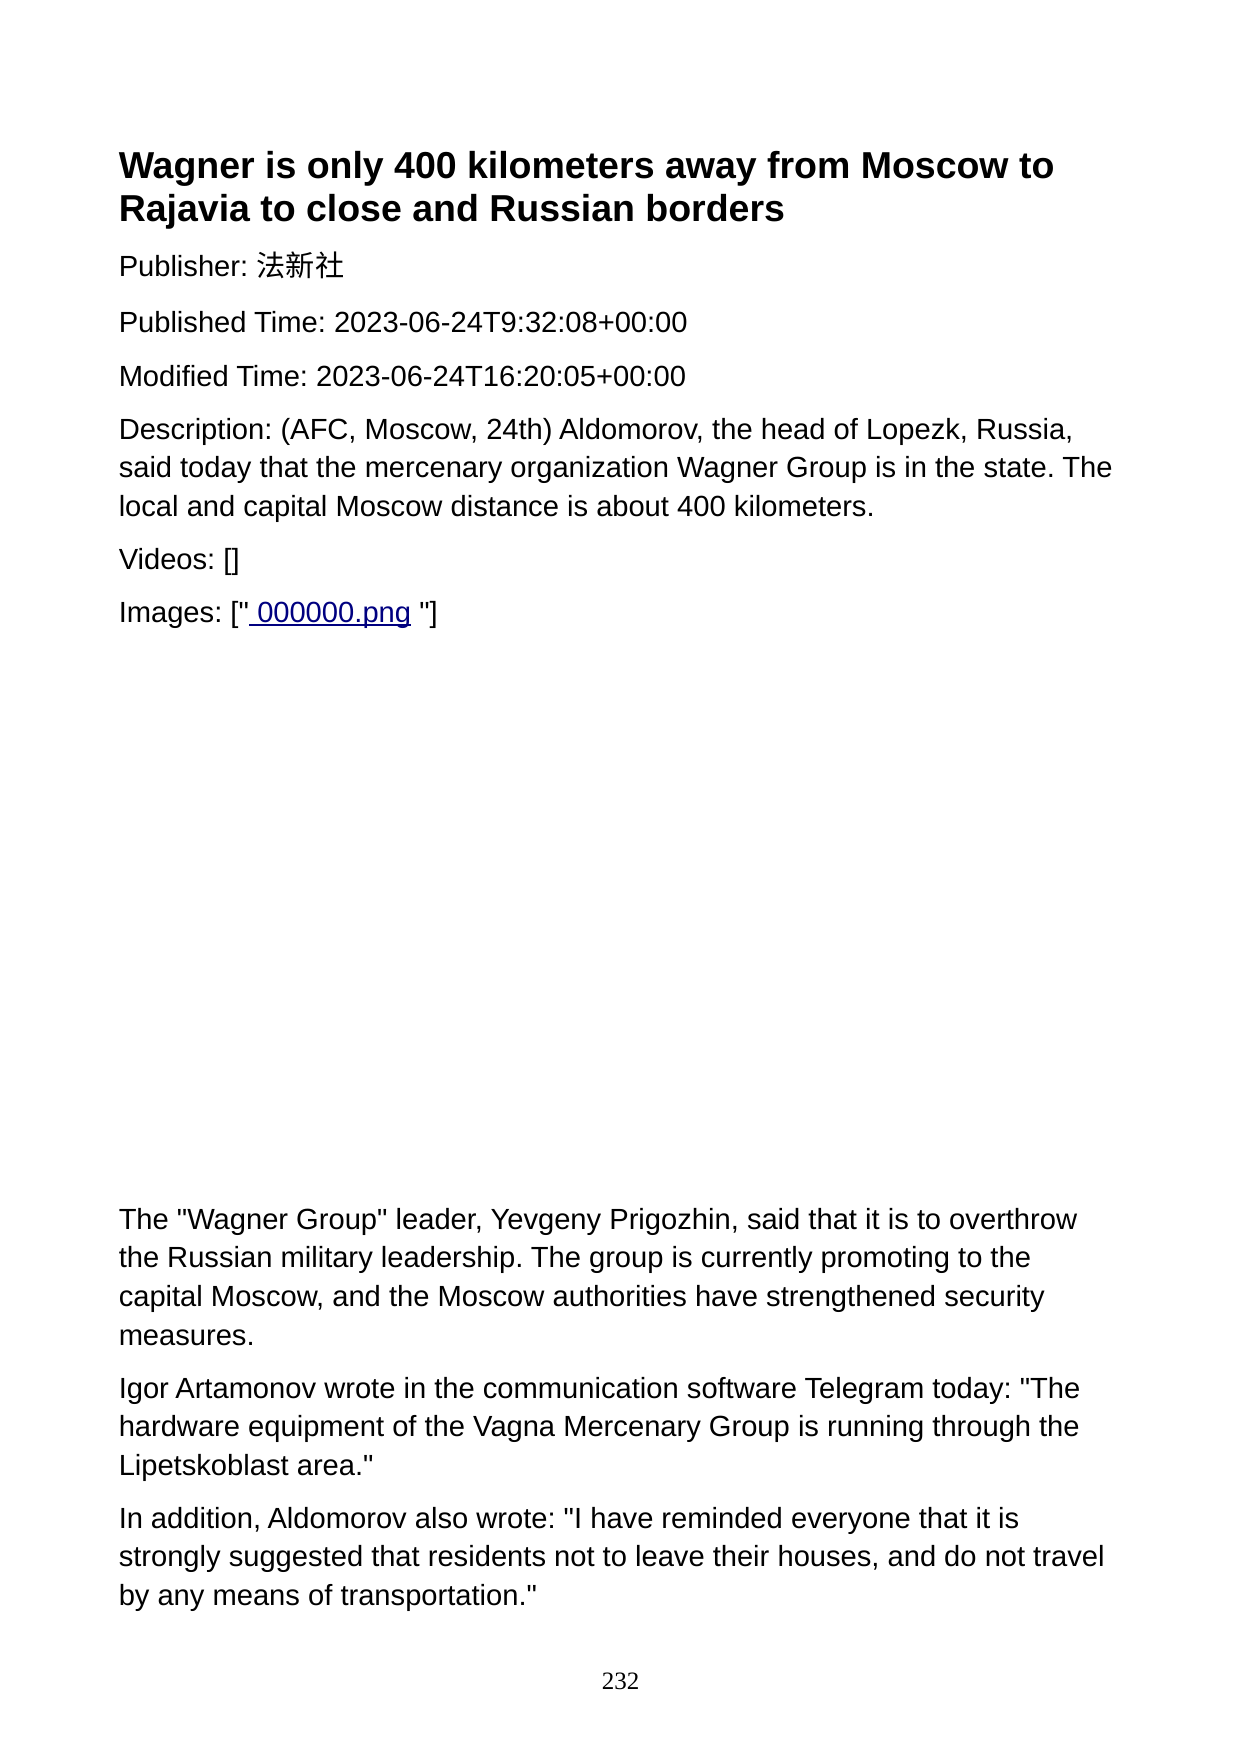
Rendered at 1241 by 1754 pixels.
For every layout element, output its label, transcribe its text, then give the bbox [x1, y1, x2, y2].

text Igor Artamonov wrote in the communication software Telegram today: "The hardware equipment of the Vagna Mercenary Group is running through the Lipetskoblast area." [118, 1371, 1122, 1481]
text Modified Time: 2023-06-24T16:20:05+00:00 [118, 358, 1122, 392]
text Description: (AFC, Moscow, 24th) Aldomorov, the head of Lopezk, Russia, said today that the mercenary organization Wagner Group is in the state. The local and capital Moscow distance is about 400 kilometers. [118, 412, 1122, 522]
text The "Wagner Group" leader, Yevgeny Prigozhin, said that it is to overthrow the Russian military leadership. The group is currently promoting to the capital Moscow, and the Moscow authorities have strengthened security measures. [118, 648, 1122, 1351]
text In addition, Aldomorov also wrote: "I have reminded everyone that it is strongly suggested that residents not to leave their houses, and do not travel by any means of transportation." [118, 1501, 1122, 1612]
text Published Time: 2023-06-24T9:32:08+00:00 [118, 305, 1122, 339]
text Publisher: 法新社 [118, 242, 1122, 284]
text Videos: [] [118, 542, 1122, 575]
text Images: [" 000000.png "] [118, 595, 1122, 628]
subtitle Wagner is only 400 kilometers away from Moscow to Rajavia to close and Russian borders [118, 143, 1122, 230]
